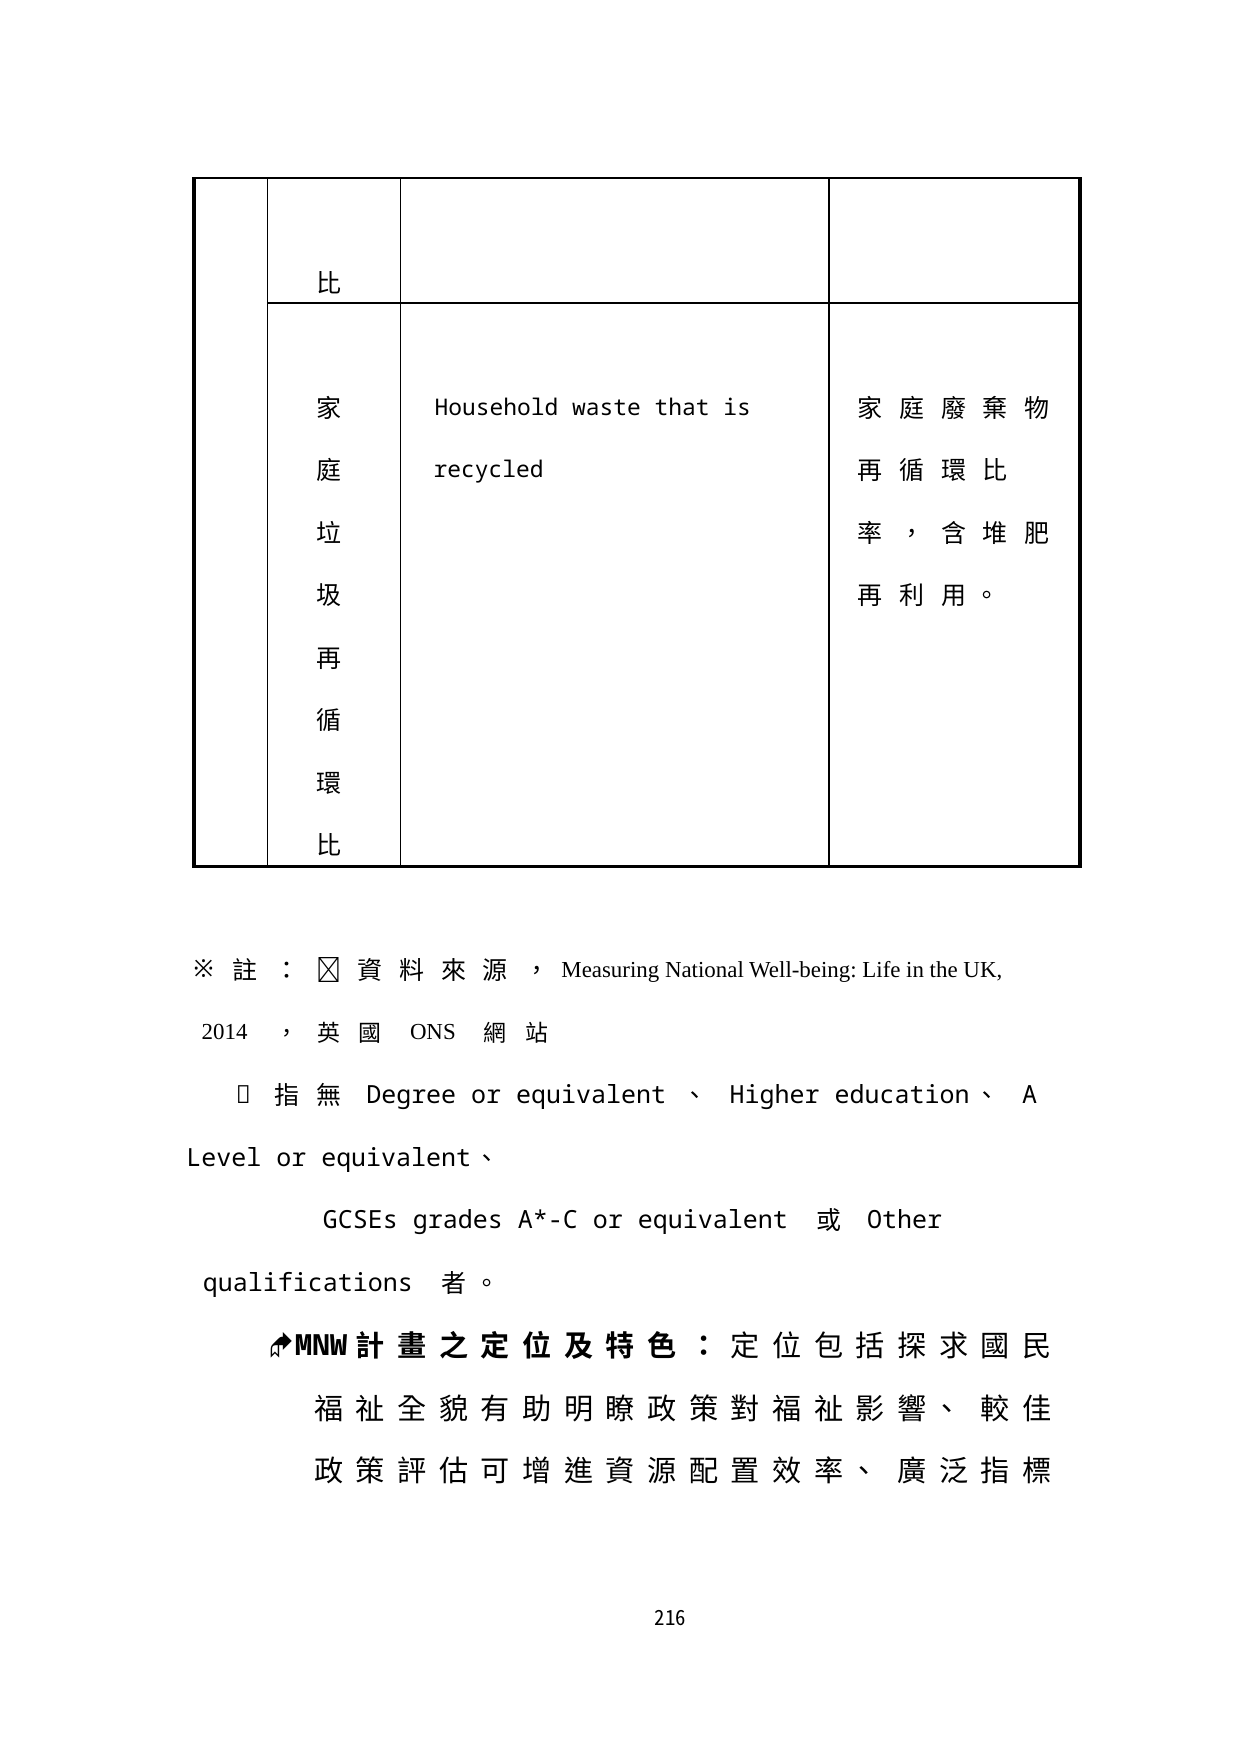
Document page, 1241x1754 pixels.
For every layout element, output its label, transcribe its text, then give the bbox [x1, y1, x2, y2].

table_cell 家庭廢棄物再循環比率，含堆肥再利用。 [830, 304, 1078, 865]
table_cell [401, 179, 828, 302]
table_cell 家庭垃圾再循環比 [268, 304, 400, 865]
table_cell [196, 179, 267, 865]
table_cell Household waste that is recycled [401, 304, 828, 865]
text GCSEs grades A*-C or equivalent或Other qualifications者。 [183, 1177, 1058, 1302]
text 指無Degree or equivalent、Higher education、A Level or equivalent、 [183, 1052, 1058, 1177]
text ※註：資料來源，Measuring National Well-being: Life in the UK, 2014，英國ONS網站 [183, 927, 1058, 1052]
table_cell [830, 179, 1078, 302]
table_cell 比 [268, 179, 400, 302]
text MNW計畫之定位及特色：定位包括探求國民福祉全貌有助明瞭政策對福祉影響、較佳政策評估可增進資源配置效率、廣泛指標 [242, 1302, 1058, 1490]
